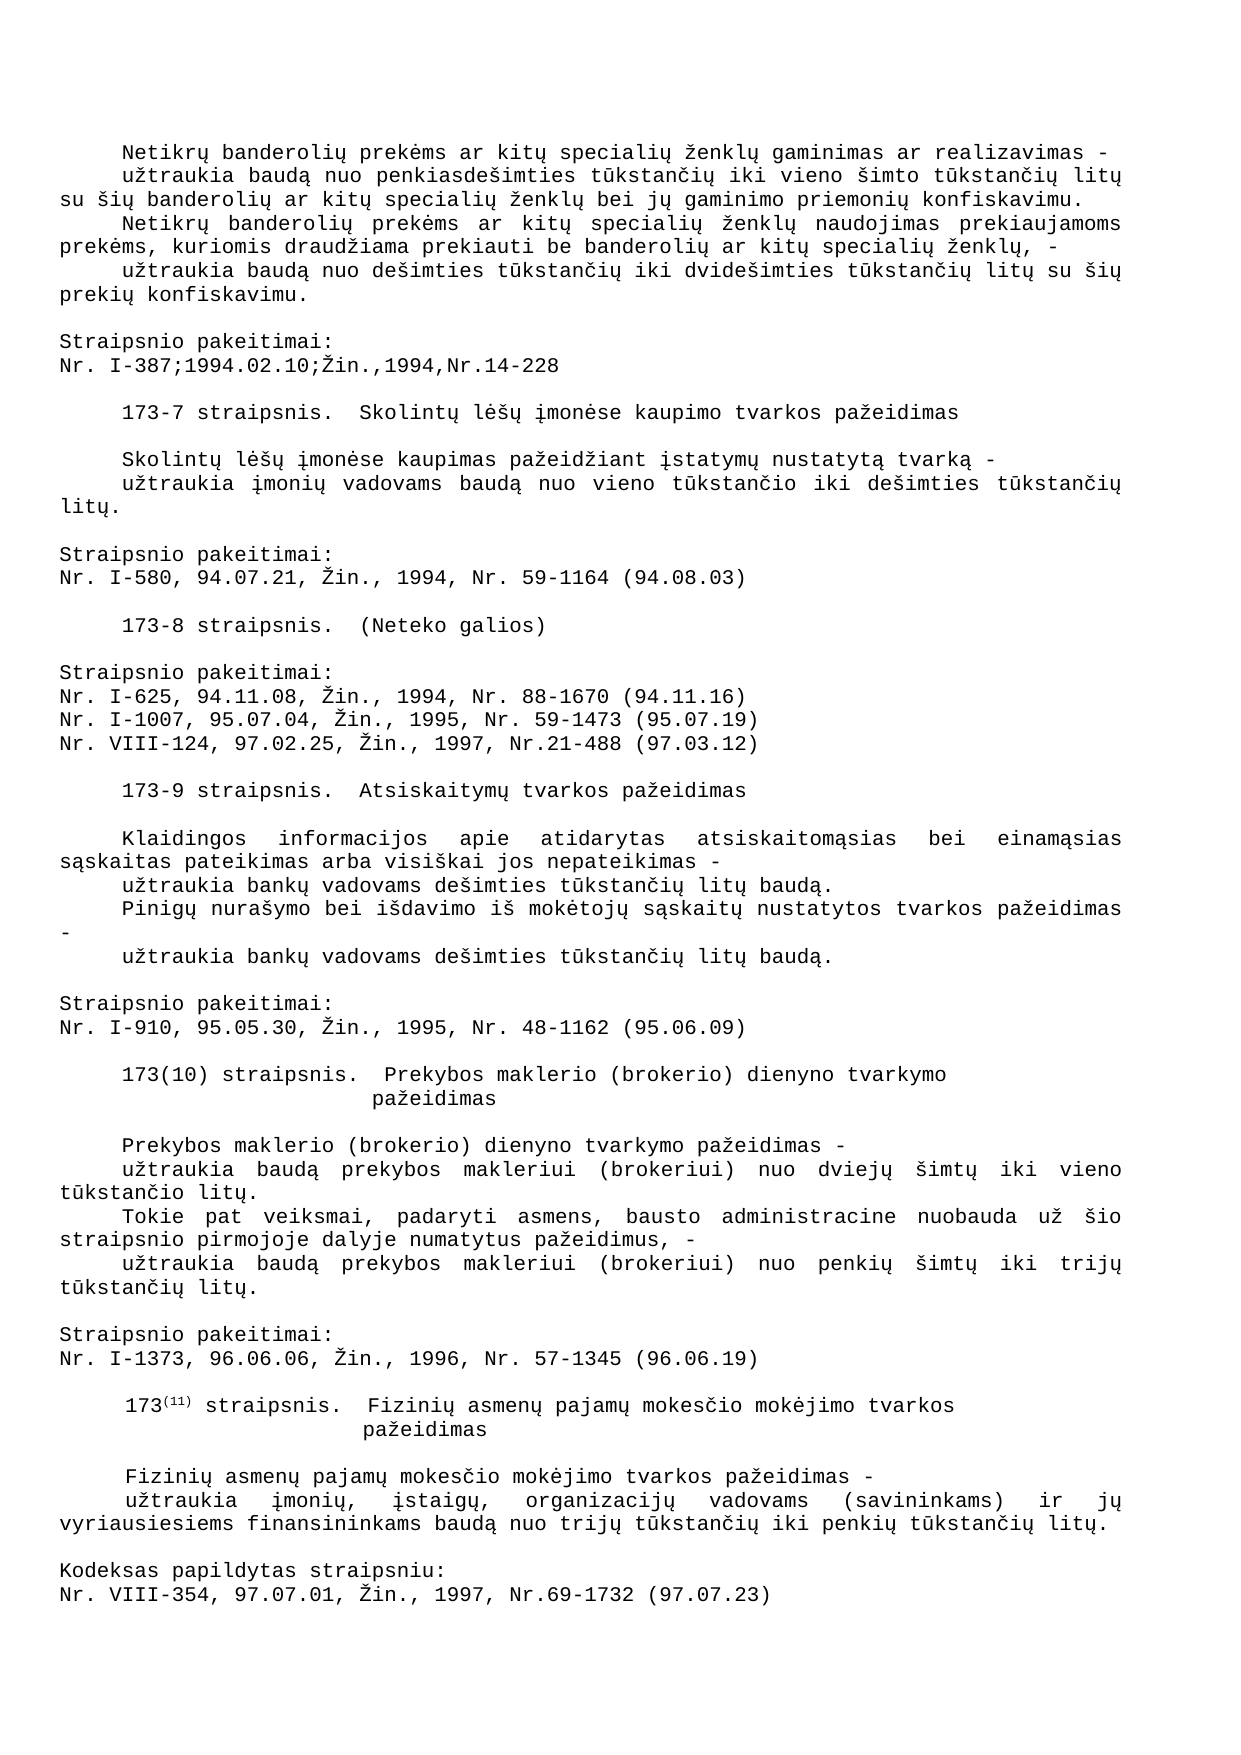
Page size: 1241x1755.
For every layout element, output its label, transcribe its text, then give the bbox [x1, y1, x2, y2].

text Straipsnio pakeitimai: [59, 662, 1122, 686]
text Klaidingos informacijos apie atidarytas atsiskaitomąsias bei einamąsias sąskaitas pateikimas arba visiškai jos nepateikimas - [59, 827, 1122, 875]
text Fizinių asmenų pajamų mokesčio mokėjimo tvarkos pažeidimas - [59, 1466, 1122, 1489]
text užtraukia bankų vadovams dešimties tūkstančių litų baudą. [59, 875, 1122, 898]
text Straipsnio pakeitimai: [59, 331, 1122, 354]
text 173(11) straipsnis. Fizinių asmenų pajamų mokesčio mokėjimo tvarkos [59, 1395, 1122, 1419]
text Skolintų lėšų įmonėse kaupimas pažeidžiant įstatymų nustatytą tvarką - [59, 449, 1122, 473]
text Straipsnio pakeitimai: [59, 993, 1122, 1017]
text Nr. I-625, 94.11.08, Žin., 1994, Nr. 88-1670 (94.11.16) [59, 686, 1122, 709]
text Nr. VIII-354, 97.07.01, Žin., 1997, Nr.69-1732 (97.07.23) [59, 1584, 1122, 1608]
text Netikrų banderolių prekėms ar kitų specialių ženklų naudojimas prekiaujamoms prekėms, kuriomis draudžiama prekiauti be banderolių ar kitų specialių ženklų, - [59, 213, 1122, 260]
text Nr. I-1373, 96.06.06, Žin., 1996, Nr. 57-1345 (96.06.19) [59, 1348, 1122, 1371]
text užtraukia įmonių, įstaigų, organizacijų vadovams (savininkams) ir jų vyriausiesiems finansininkams baudą nuo trijų tūkstančių iki penkių tūkstančių litų. [59, 1489, 1122, 1537]
text užtraukia baudą prekybos makleriui (brokeriui) nuo penkių šimtų iki trijų tūkstančių litų. [59, 1253, 1122, 1300]
text Nr. VIII-124, 97.02.25, Žin., 1997, Nr.21-488 (97.03.12) [59, 733, 1122, 757]
text Nr. I-1007, 95.07.04, Žin., 1995, Nr. 59-1473 (95.07.19) [59, 709, 1122, 733]
text pažeidimas [59, 1088, 1122, 1111]
text užtraukia įmonių vadovams baudą nuo vieno tūkstančio iki dešimties tūkstančių litų. [59, 473, 1122, 520]
text užtraukia baudą nuo penkiasdešimties tūkstančių iki vieno šimto tūkstančių litų su šių banderolių ar kitų specialių ženklų bei jų gaminimo priemonių konfiskavimu. [59, 165, 1122, 213]
text užtraukia bankų vadovams dešimties tūkstančių litų baudą. [59, 946, 1122, 969]
text Prekybos maklerio (brokerio) dienyno tvarkymo pažeidimas - [59, 1135, 1122, 1158]
text pažeidimas [59, 1419, 1122, 1442]
text Nr. I-580, 94.07.21, Žin., 1994, Nr. 59-1164 (94.08.03) [59, 567, 1122, 591]
text 173(10) straipsnis. Prekybos maklerio (brokerio) dienyno tvarkymo [59, 1064, 1122, 1088]
text Kodeksas papildytas straipsniu: [59, 1561, 1122, 1584]
text 173-9 straipsnis. Atsiskaitymų tvarkos pažeidimas [59, 780, 1122, 804]
text Tokie pat veiksmai, padaryti asmens, bausto administracine nuobauda už šio straipsnio pirmojoje dalyje numatytus pažeidimus, - [59, 1206, 1122, 1253]
text 173-7 straipsnis. Skolintų lėšų įmonėse kaupimo tvarkos pažeidimas [59, 402, 1122, 426]
text Nr. I-387;1994.02.10;Žin.,1994,Nr.14-228 [59, 354, 1122, 378]
text užtraukia baudą prekybos makleriui (brokeriui) nuo dviejų šimtų iki vieno tūkstančio litų. [59, 1158, 1122, 1206]
text užtraukia baudą nuo dešimties tūkstančių iki dvidešimties tūkstančių litų su šių prekių konfiskavimu. [59, 260, 1122, 307]
text Straipsnio pakeitimai: [59, 1324, 1122, 1348]
text Straipsnio pakeitimai: [59, 544, 1122, 567]
text 173-8 straipsnis. (Neteko galios) [59, 615, 1122, 638]
text Netikrų banderolių prekėms ar kitų specialių ženklų gaminimas ar realizavimas - [59, 142, 1122, 165]
text Nr. I-910, 95.05.30, Žin., 1995, Nr. 48-1162 (95.06.09) [59, 1017, 1122, 1040]
text Pinigų nurašymo bei išdavimo iš mokėtojų sąskaitų nustatytos tvarkos pažeidimas - [59, 898, 1122, 946]
